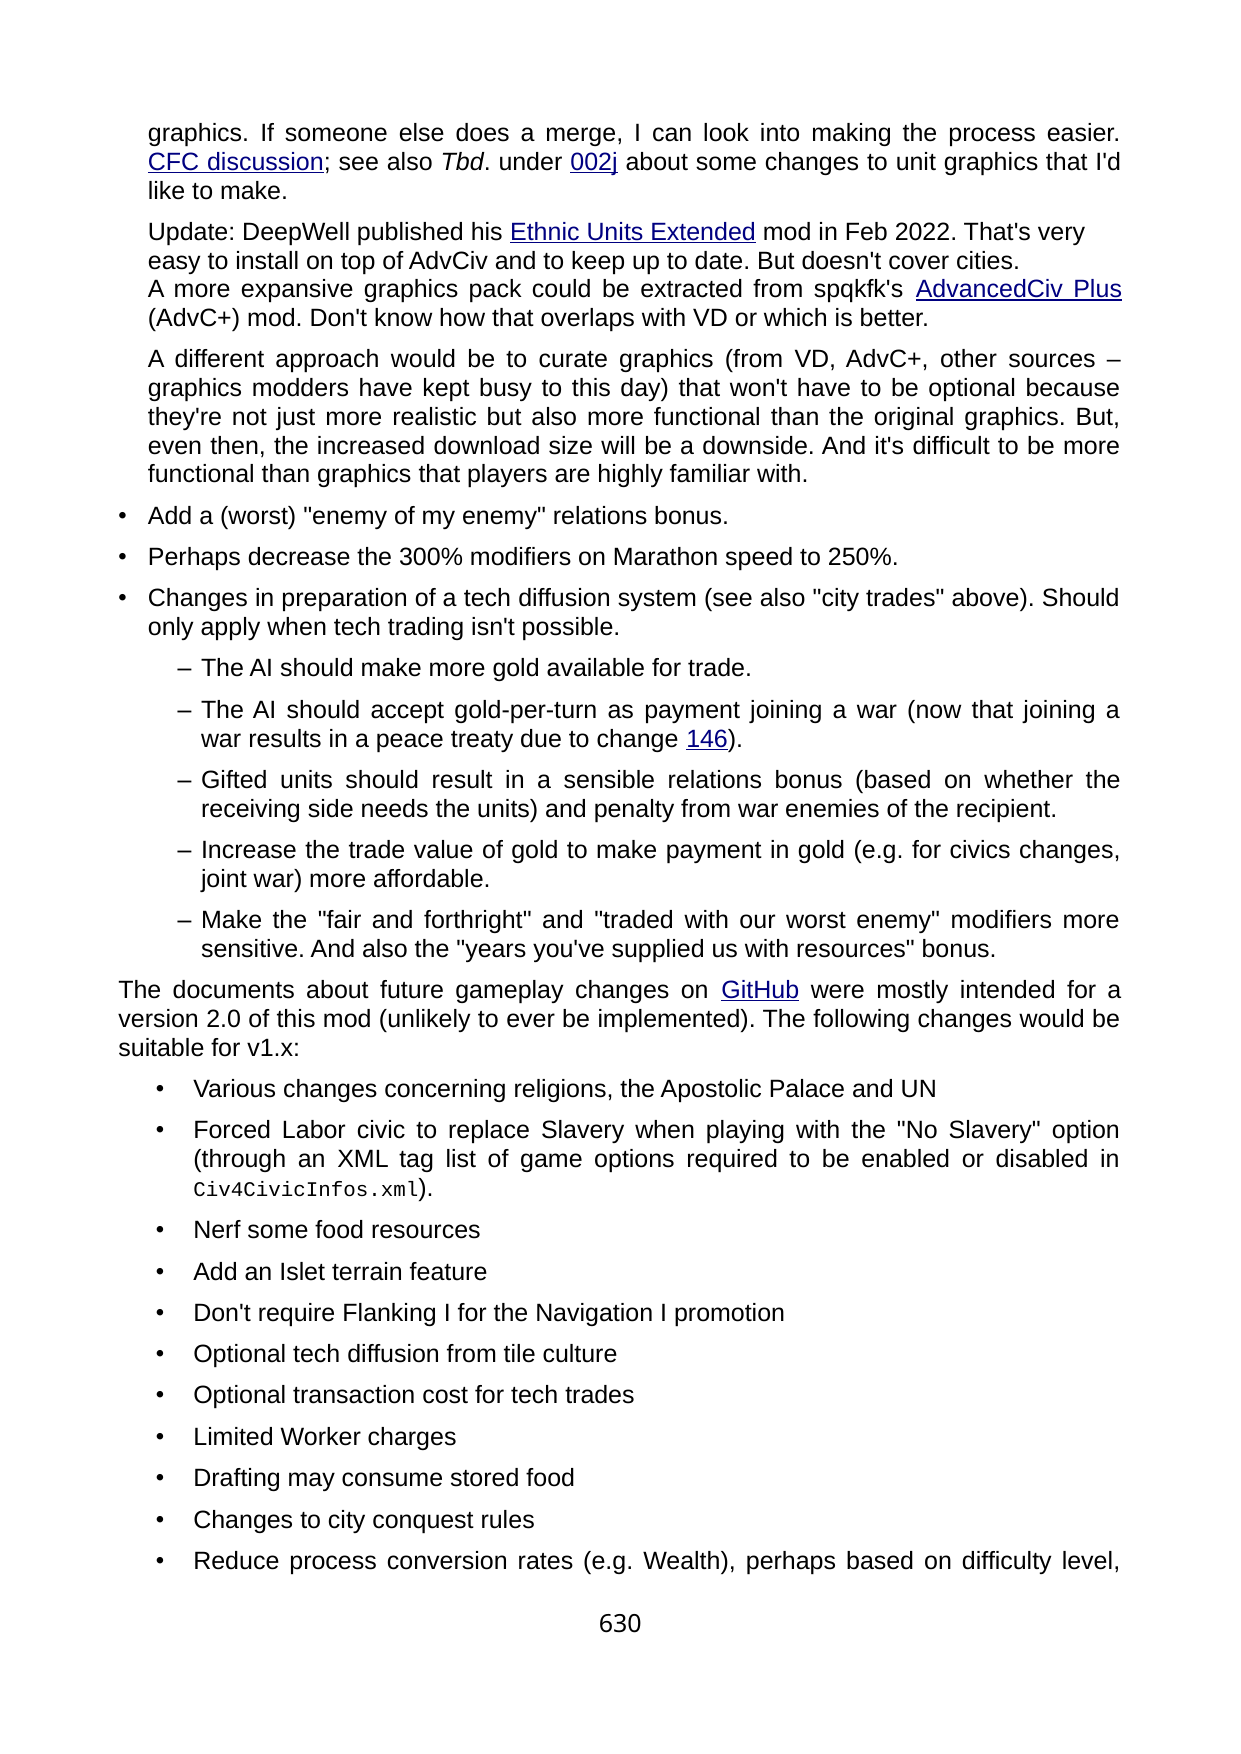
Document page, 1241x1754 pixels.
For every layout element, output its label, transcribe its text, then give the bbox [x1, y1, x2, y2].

list Drafting may consume stored food [156, 1463, 1122, 1492]
list Limited Worker charges [156, 1422, 1122, 1451]
list graphics. If someone else does a merge, I can look into making the process easier. CFC discussion; see also Tbd. under 002j about some changes to unit graphics that I'd like to make. [118, 118, 1122, 204]
list Changes to city conquest rules [156, 1504, 1122, 1533]
text The documents about future gameplay changes on GitHub were mostly intended for a version 2.0 of this mod (unlikely to ever be implemented). The following changes would be suitable for v1.x: [118, 975, 1122, 1061]
list Gifted units should result in a sensible relations bonus (based on whether the receiving side needs the units) and penalty from war enemies of the recipient. [177, 765, 1122, 822]
list Optional tech diffusion from tile culture [156, 1339, 1122, 1368]
list Add a (worst) "enemy of my enemy" relations bonus. [118, 501, 1122, 529]
list Add an Islet terrain feature [156, 1256, 1122, 1285]
list The AI should accept gold-per-turn as payment joining a war (now that joining a war results in a peace treaty due to change 146). [177, 695, 1122, 752]
list A different approach would be to curate graphics (from VD, AdvC+, other sources – graphics modders have kept busy to this day) that won't have to be optional because they're not just more realistic but also more functional than the original graphics. But, even then, the increased download size will be a downside. And it's difficult to be more functional than graphics that players are highly familiar with. [118, 344, 1122, 488]
list Update: DeepWell published his Ethnic Units Extended mod in Feb 2022. That's very easy to install on top of AdvCiv and to keep up to date. But doesn't cover cities. [118, 217, 1122, 274]
list Reduce process conversion rates (e.g. Wealth), perhaps based on difficulty level, [156, 1546, 1122, 1575]
list Forced Labor civic to replace Slavery when playing with the "No Slavery" option (through an XML tag list of game options required to be enabled or disabled in Civ4CivicInfos.xml). [156, 1115, 1122, 1203]
list A more expansive graphics pack could be extracted from spqkfk's AdvancedCiv Plus (AdvC+) mod. Don't know how that overlaps with VD or which is better. [118, 274, 1122, 332]
list Various changes concerning religions, the Apostolic Palace and UN [156, 1074, 1122, 1103]
list Perhaps decrease the 300% modifiers on Marathon speed to 250%. [118, 542, 1122, 571]
list Optional transaction cost for tech trades [156, 1381, 1122, 1409]
list Changes in preparation of a tech diffusion system (see also "city trades" above). Should only apply when tech trading isn't possible. [118, 583, 1122, 641]
list The AI should make more gold available for trade. [177, 653, 1122, 682]
list Make the "fair and forthright" and "traded with our worst enemy" modifiers more sensitive. And also the "years you've supplied us with resources" bonus. [177, 905, 1122, 963]
list Increase the trade value of gold to make payment in gold (e.g. for civics changes, joint war) more affordable. [177, 835, 1122, 893]
list Nerf some food resources [156, 1215, 1122, 1244]
list Don't require Flanking I for the Navigation I promotion [156, 1298, 1122, 1327]
